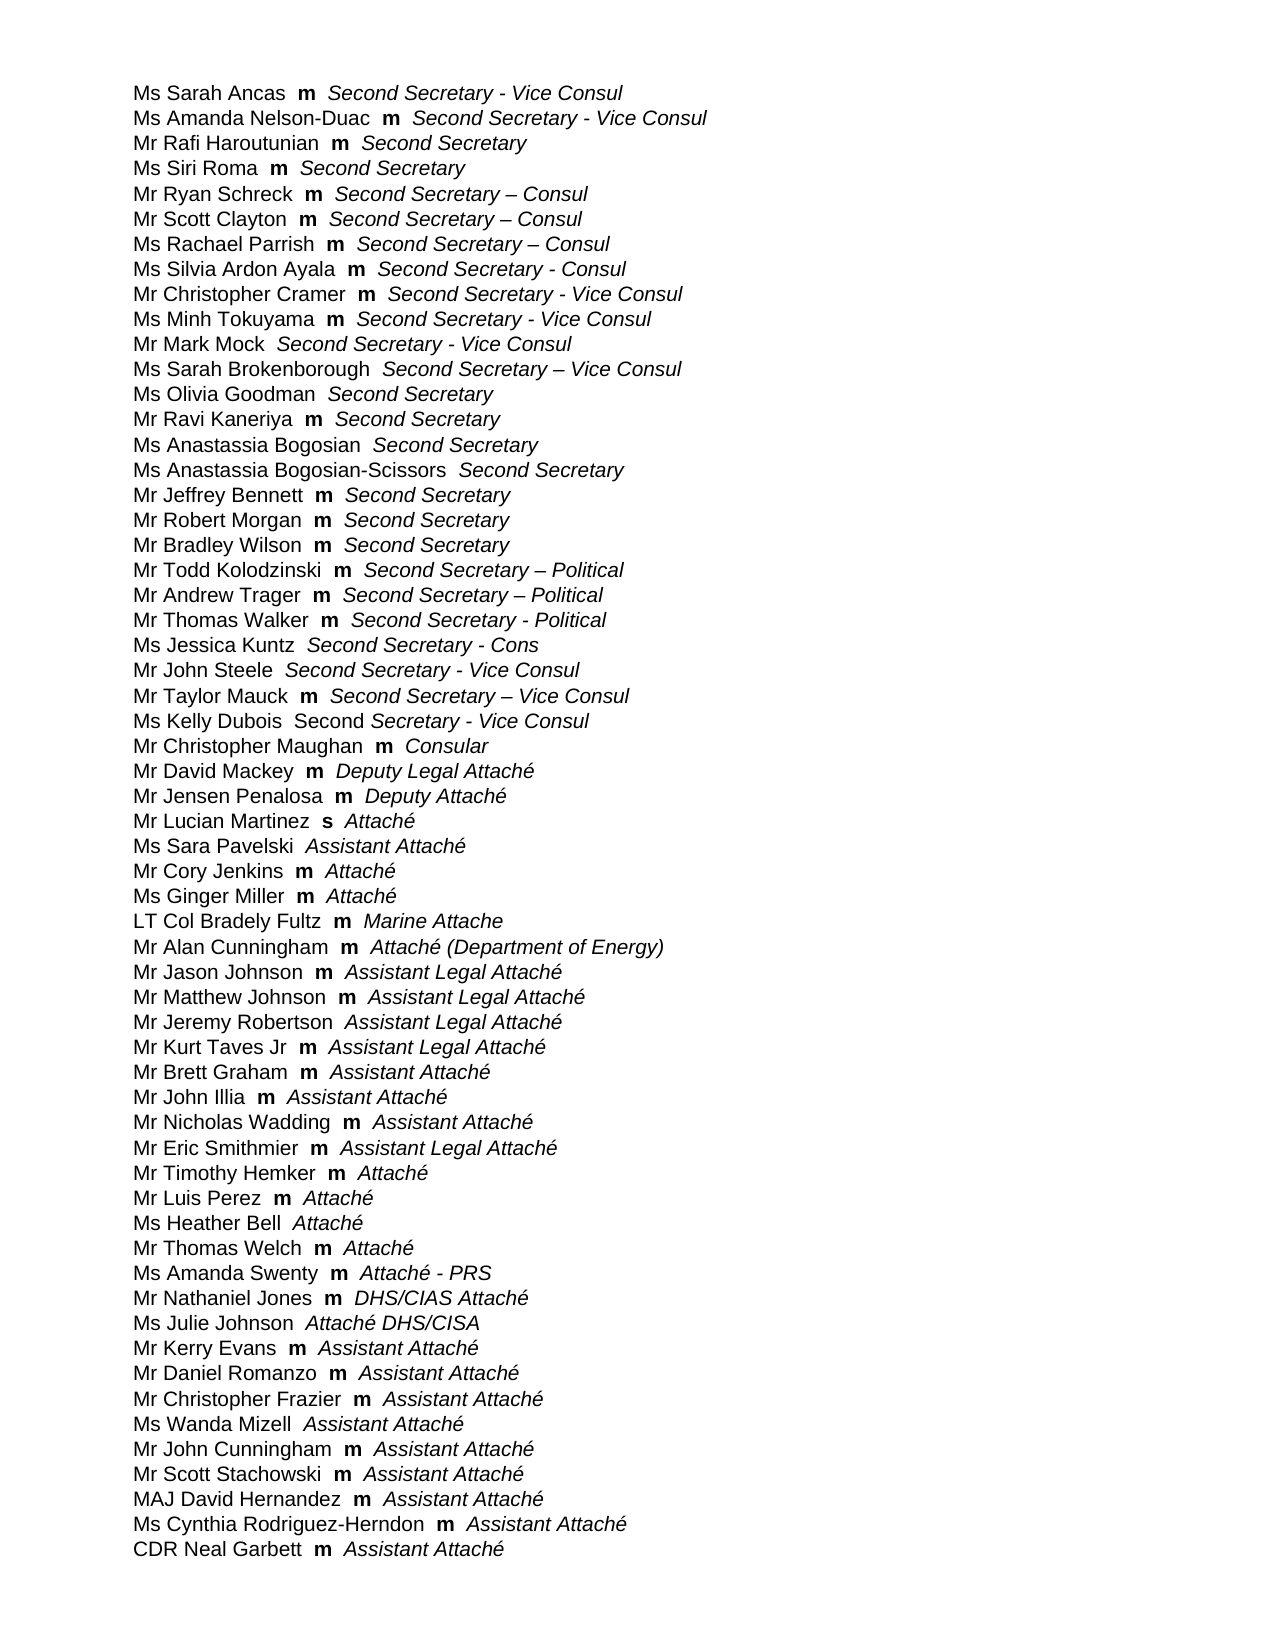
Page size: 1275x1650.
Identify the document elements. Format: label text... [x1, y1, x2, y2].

text Mr Ryan Schreck m Second Secretary – Consul [133, 181, 1181, 205]
text Ms Rachael Parrish m Second Secretary – Consul [133, 232, 1181, 256]
text Mr Christopher Frazier m Assistant Attaché [133, 1386, 1181, 1410]
text Mr Taylor Mauck m Second Secretary – Vice Consul [133, 683, 1181, 707]
text Mr Scott Stachowski m Assistant Attaché [133, 1462, 1181, 1486]
text Ms Anastassia Bogosian-Scissors Second Secretary [133, 457, 1181, 481]
text Mr Jason Johnson m Assistant Legal Attaché [133, 959, 1181, 983]
text Ms Sara Pavelski Assistant Attaché [133, 834, 1181, 858]
text Mr Luis Perez m Attaché [133, 1186, 1181, 1209]
text Ms Julie Johnson Attaché DHS/CISA [133, 1311, 1181, 1335]
text Mr Cory Jenkins m Attaché [133, 859, 1181, 883]
text LT Col Bradely Fultz m Marine Attache [133, 909, 1181, 933]
text Ms Sarah Ancas m Second Secretary - Vice Consul [133, 81, 1181, 105]
text Mr Matthew Johnson m Assistant Legal Attaché [133, 985, 1181, 1009]
text Mr Scott Clayton m Second Secretary – Consul [133, 206, 1181, 230]
text Mr Thomas Welch m Attaché [133, 1236, 1181, 1260]
text Mr Nicholas Wadding m Assistant Attaché [133, 1110, 1181, 1134]
text Ms Anastassia Bogosian Second Secretary [133, 432, 1181, 456]
text Mr Alan Cunningham m Attaché (Department of Energy) [133, 934, 1181, 958]
text Mr Andrew Trager m Second Secretary – Political [133, 583, 1181, 607]
text Ms Sarah Brokenborough Second Secretary – Vice Consul [133, 357, 1181, 381]
text Ms Amanda Swenty m Attaché - PRS [133, 1261, 1181, 1285]
text Mr Ravi Kaneriya m Second Secretary [133, 407, 1181, 431]
text Ms Jessica Kuntz Second Secretary - Cons [133, 633, 1181, 657]
text Mr Christopher Cramer m Second Secretary - Vice Consul [133, 282, 1181, 306]
text Ms Siri Roma m Second Secretary [133, 156, 1181, 180]
text Mr Jeremy Robertson Assistant Legal Attaché [133, 1010, 1181, 1034]
text Mr John Steele Second Secretary - Vice Consul [133, 658, 1181, 682]
text Mr Bradley Wilson m Second Secretary [133, 533, 1181, 557]
text Ms Amanda Nelson-Duac m Second Secretary - Vice Consul [133, 106, 1181, 130]
text Mr John Illia m Assistant Attaché [133, 1085, 1181, 1109]
text Mr Kurt Taves Jr m Assistant Legal Attaché [133, 1035, 1181, 1059]
text Ms Minh Tokuyama m Second Secretary - Vice Consul [133, 307, 1181, 331]
text Mr Kerry Evans m Assistant Attaché [133, 1336, 1181, 1360]
text Mr Christopher Maughan m Consular [133, 734, 1181, 758]
text Ms Heather Bell Attaché [133, 1211, 1181, 1234]
text Mr Mark Mock Second Secretary - Vice Consul [133, 332, 1181, 356]
text Mr Robert Morgan m Second Secretary [133, 508, 1181, 532]
text MAJ David Hernandez m Assistant Attaché [133, 1487, 1181, 1511]
text Ms Silvia Ardon Ayala m Second Secretary - Consul [133, 257, 1181, 281]
text Mr Brett Graham m Assistant Attaché [133, 1060, 1181, 1084]
text Mr Jensen Penalosa m Deputy Attaché [133, 784, 1181, 808]
text Mr John Cunningham m Assistant Attaché [133, 1437, 1181, 1461]
text Ms Olivia Goodman Second Secretary [133, 382, 1181, 406]
text Mr Thomas Walker m Second Secretary - Political [133, 608, 1181, 632]
text Mr Rafi Haroutunian m Second Secretary [133, 131, 1181, 155]
text Ms Cynthia Rodriguez-Herndon m Assistant Attaché [133, 1512, 1181, 1536]
text Mr Timothy Hemker m Attaché [133, 1160, 1181, 1184]
text CDR Neal Garbett m Assistant Attaché [133, 1537, 1181, 1561]
text Ms Kelly Dubois Second Secretary - Vice Consul [133, 708, 1181, 732]
text Mr Daniel Romanzo m Assistant Attaché [133, 1361, 1181, 1385]
text Ms Ginger Miller m Attaché [133, 884, 1181, 908]
text Mr David Mackey m Deputy Legal Attaché [133, 759, 1181, 783]
text Mr Jeffrey Bennett m Second Secretary [133, 483, 1181, 507]
text Ms Wanda Mizell Assistant Attaché [133, 1411, 1181, 1435]
text Mr Lucian Martinez s Attaché [133, 809, 1181, 833]
text Mr Nathaniel Jones m DHS/CIAS Attaché [133, 1286, 1181, 1310]
text Mr Todd Kolodzinski m Second Secretary – Political [133, 558, 1181, 582]
text Mr Eric Smithmier m Assistant Legal Attaché [133, 1135, 1181, 1159]
